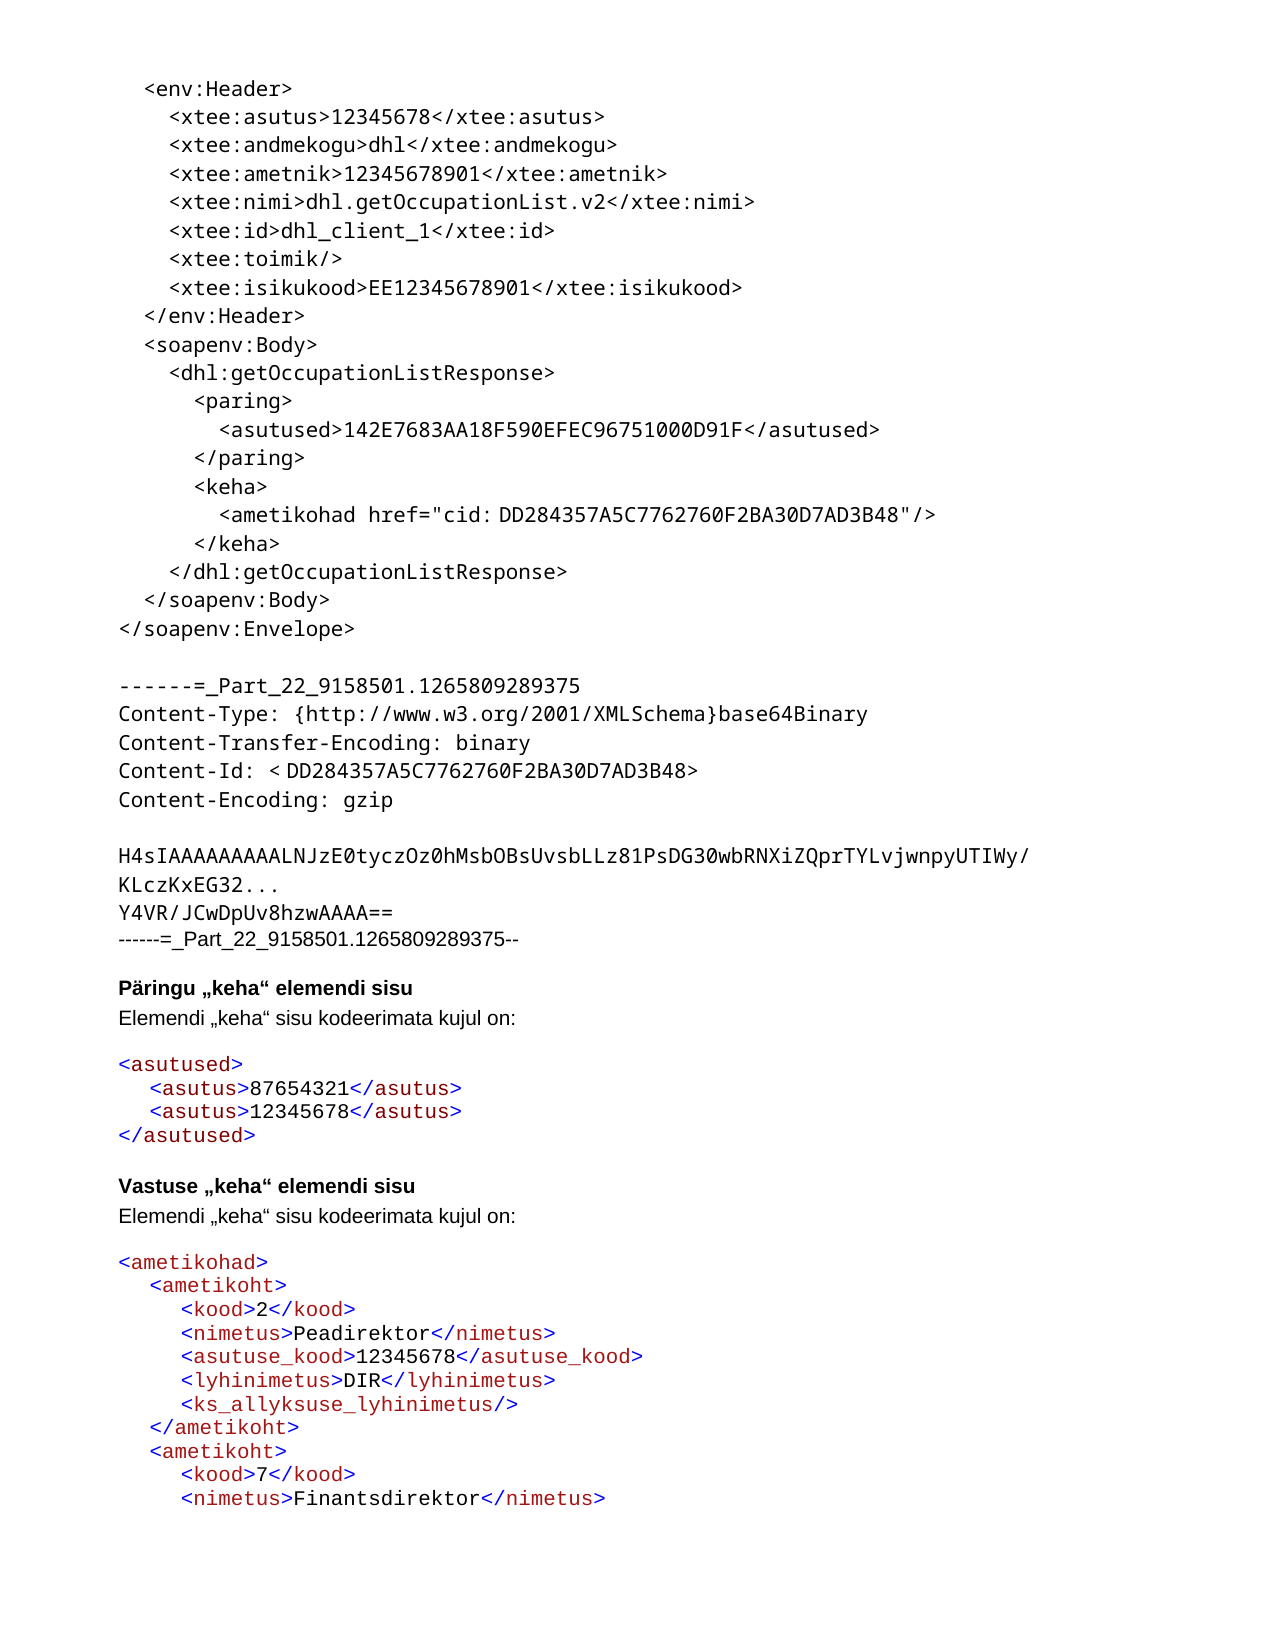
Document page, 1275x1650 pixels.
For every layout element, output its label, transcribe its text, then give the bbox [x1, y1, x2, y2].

text <xtee:ametnik>12345678901</xtee:ametnik> [118, 159, 1157, 187]
text </dhl:getOccupationListResponse> [118, 557, 1157, 586]
subtitle Päringu „keha“ elemendi sisu [118, 976, 1157, 1000]
text <asutused> [118, 1054, 1157, 1078]
text </ametikoht> [118, 1417, 1157, 1441]
text <dhl:getOccupationListResponse> [118, 358, 1157, 387]
text <asutus>12345678</asutus> [118, 1101, 1157, 1125]
text Content-Transfer-Encoding: binary [118, 728, 1157, 756]
text </keha> [118, 529, 1157, 557]
text <soapenv:Body> [118, 330, 1157, 358]
text Content-Id: < DD284357A5C7762760F2BA30D7AD3B48> [118, 756, 1157, 785]
text </paring> [118, 443, 1157, 472]
text <ametikohad href="cid: DD284357A5C7762760F2BA30D7AD3B48"/> [118, 500, 1157, 529]
text ------=_Part_22_9158501.1265809289375 [118, 671, 1157, 699]
text </soapenv:Body> [118, 586, 1157, 614]
text <xtee:andmekogu>dhl</xtee:andmekogu> [118, 131, 1157, 159]
text Elemendi „keha“ sisu kodeerimata kujul on: [118, 1204, 1157, 1228]
text </soapenv:Envelope> [118, 614, 1157, 642]
text <ks_allyksuse_lyhinimetus/> [118, 1393, 1157, 1417]
text <kood>2</kood> [118, 1299, 1157, 1323]
text </asutused> [118, 1125, 1157, 1148]
text H4sIAAAAAAAAALNJzE0tyczOz0hMsbOBsUvsbLLz81PsDG30wbRNXiZQprTYLvjwnpyUTIWy/KLczKxEG32... [118, 842, 1157, 898]
subtitle Vastuse „keha“ elemendi sisu [118, 1173, 1157, 1197]
text </env:Header> [118, 301, 1157, 330]
text <asutus>87654321</asutus> [118, 1078, 1157, 1101]
text ------=_Part_22_9158501.1265809289375-- [118, 927, 1157, 951]
text <xtee:asutus>12345678</xtee:asutus> [118, 102, 1157, 131]
text <ametikoht> [118, 1275, 1157, 1299]
text <paring> [118, 387, 1157, 415]
text <kood>7</kood> [118, 1464, 1157, 1488]
text <nimetus>Finantsdirektor</nimetus> [118, 1488, 1157, 1512]
text <env:Header> [118, 74, 1157, 102]
text <xtee:toimik/> [118, 244, 1157, 273]
text Content-Encoding: gzip [118, 785, 1157, 813]
text <xtee:id>dhl_client_1</xtee:id> [118, 216, 1157, 244]
text <nimetus>Peadirektor</nimetus> [118, 1323, 1157, 1346]
text <keha> [118, 472, 1157, 500]
text Y4VR/JCwDpUv8hzwAAAA== [118, 898, 1157, 927]
text <asutuse_kood>12345678</asutuse_kood> [118, 1346, 1157, 1370]
text <xtee:nimi>dhl.getOccupationList.v2</xtee:nimi> [118, 187, 1157, 216]
text Content-Type: {http://www.w3.org/2001/XMLSchema}base64Binary [118, 699, 1157, 728]
text <xtee:isikukood>EE12345678901</xtee:isikukood> [118, 273, 1157, 301]
text Elemendi „keha“ sisu kodeerimata kujul on: [118, 1006, 1157, 1030]
text <ametikohad> [118, 1252, 1157, 1275]
text <ametikoht> [118, 1441, 1157, 1464]
text <asutused>142E7683AA18F590EFEC96751000D91F</asutused> [118, 415, 1157, 443]
text <lyhinimetus>DIR</lyhinimetus> [118, 1370, 1157, 1393]
